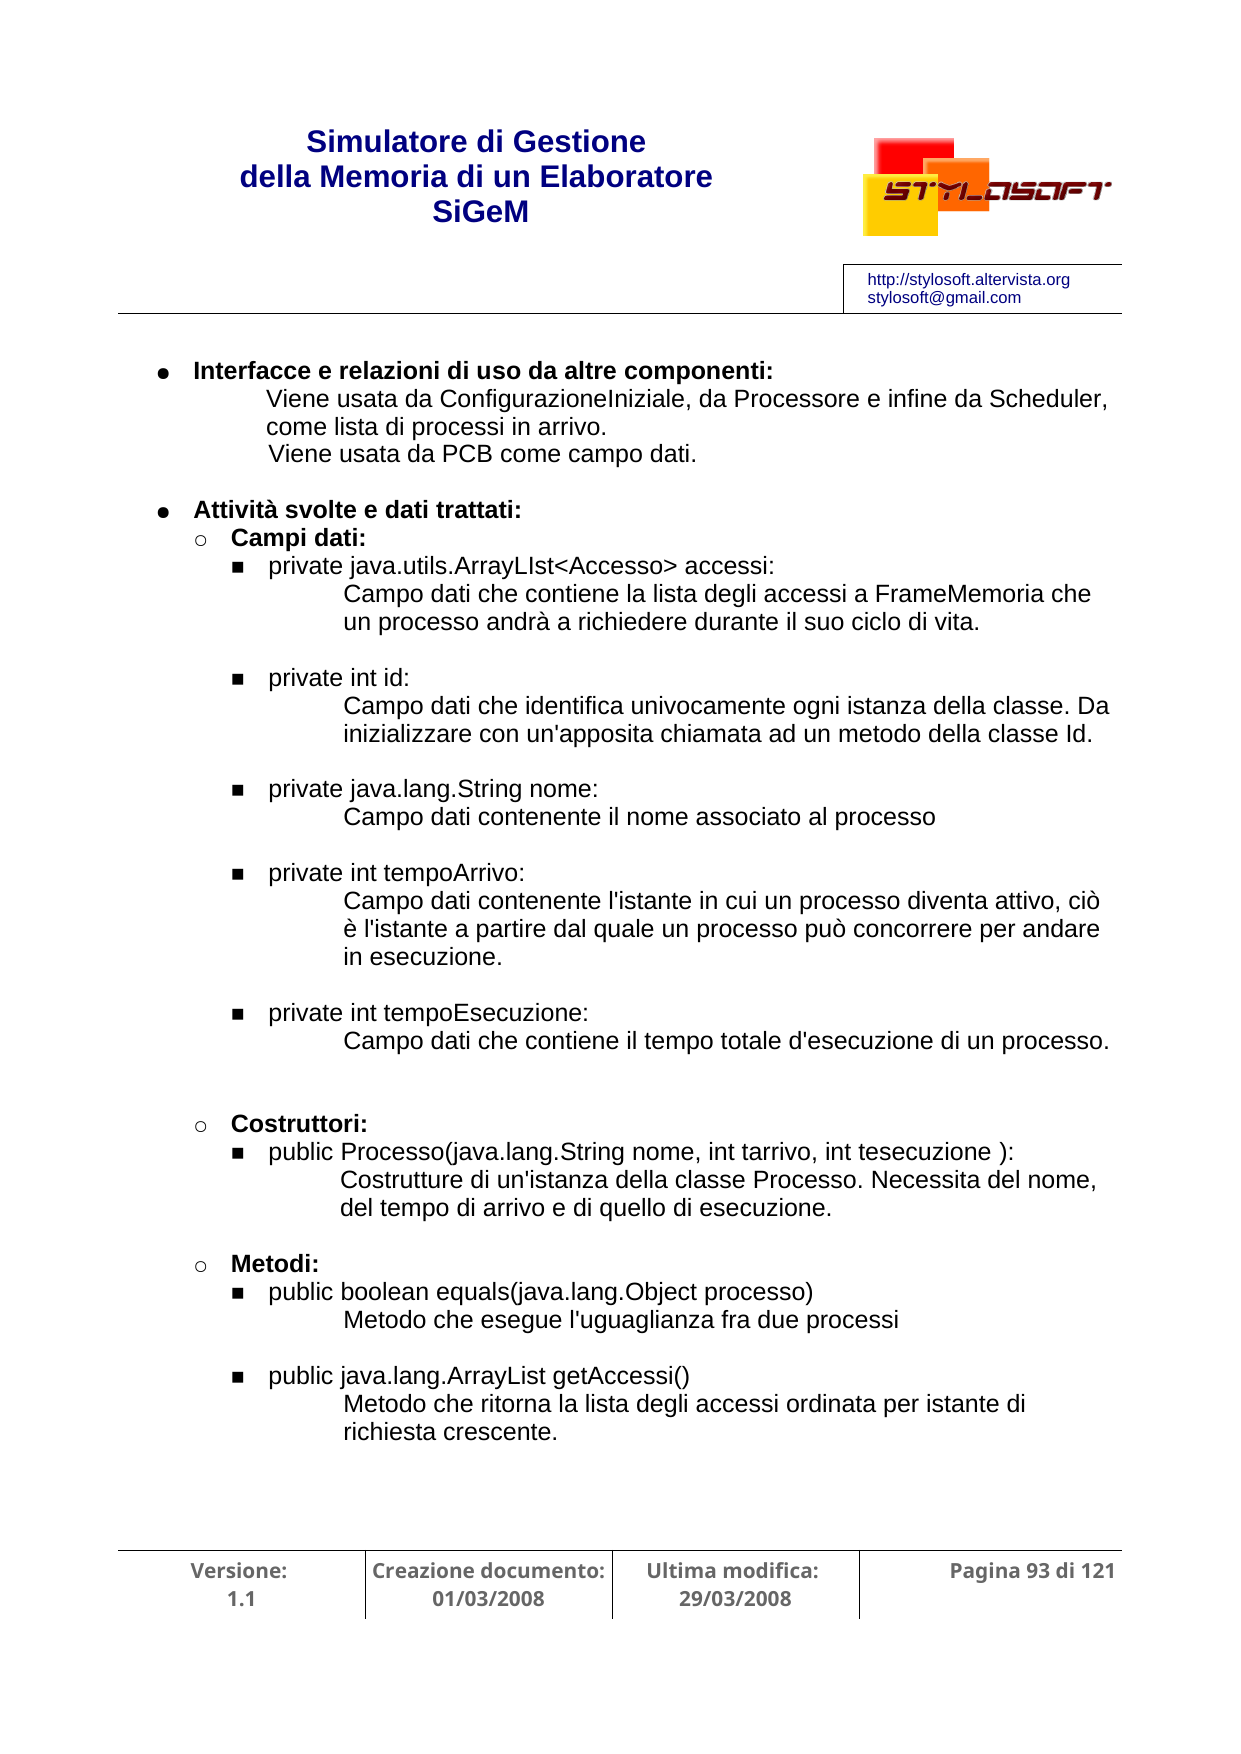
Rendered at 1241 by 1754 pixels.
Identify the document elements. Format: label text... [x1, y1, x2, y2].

list Campo dati contenente il nome associato al processo [306, 803, 1122, 831]
list Metodo che ritorna la lista degli accessi ordinata per istante di richiesta crescente. [306, 1389, 1122, 1445]
list Campo dati che contiene la lista degli accessi a FrameMemoria che un processo andrà a richiedere durante il suo ciclo di vita. [306, 580, 1122, 636]
list Campo dati contenente l'istante in cui un processo diventa attivo, ciò è l'istante a partire dal quale un processo può concorrere per andare in esecuzione. [306, 887, 1122, 971]
list Metodi: [193, 1250, 1122, 1278]
list public boolean equals(java.lang.Object processo) [231, 1278, 1122, 1306]
list private java.lang.String nome: [231, 775, 1122, 803]
list Campi dati: [193, 524, 1122, 552]
picture [848, 123, 1117, 247]
list public java.lang.ArrayList getAccessi() [231, 1362, 1122, 1389]
list Viene usata da ConfigurazioneIniziale, da Processore e infine da Scheduler, come lista di processi in arrivo. [156, 384, 1122, 440]
list private int tempoEsecuzione: [231, 999, 1122, 1027]
list Metodo che esegue l'uguaglianza fra due processi [306, 1306, 1122, 1334]
list Viene usata da PCB come campo dati. [231, 440, 1122, 468]
list private java.utils.ArrayLIst<Accesso> accessi: [231, 552, 1122, 580]
text Costrutture di un'istanza della classe Processo. Necessita del nome, del tempo di arrivo e di quello di esecuzione. [118, 1166, 1122, 1222]
list public Processo(java.lang.String nome, int tarrivo, int tesecuzione ): [231, 1138, 1122, 1166]
list Interfacce e relazioni di uso da altre componenti: [156, 357, 1122, 384]
list Costruttori: [193, 1110, 1122, 1138]
list Campo dati che identifica univocamente ogni istanza della classe. Da inizializzare con un'apposita chiamata ad un metodo della classe Id. [306, 692, 1122, 747]
list Attività svolte e dati trattati: [156, 496, 1122, 524]
list Campo dati che contiene il tempo totale d'esecuzione di un processo. [306, 1027, 1122, 1054]
list private int tempoArrivo: [231, 859, 1122, 887]
list private int id: [231, 664, 1122, 692]
